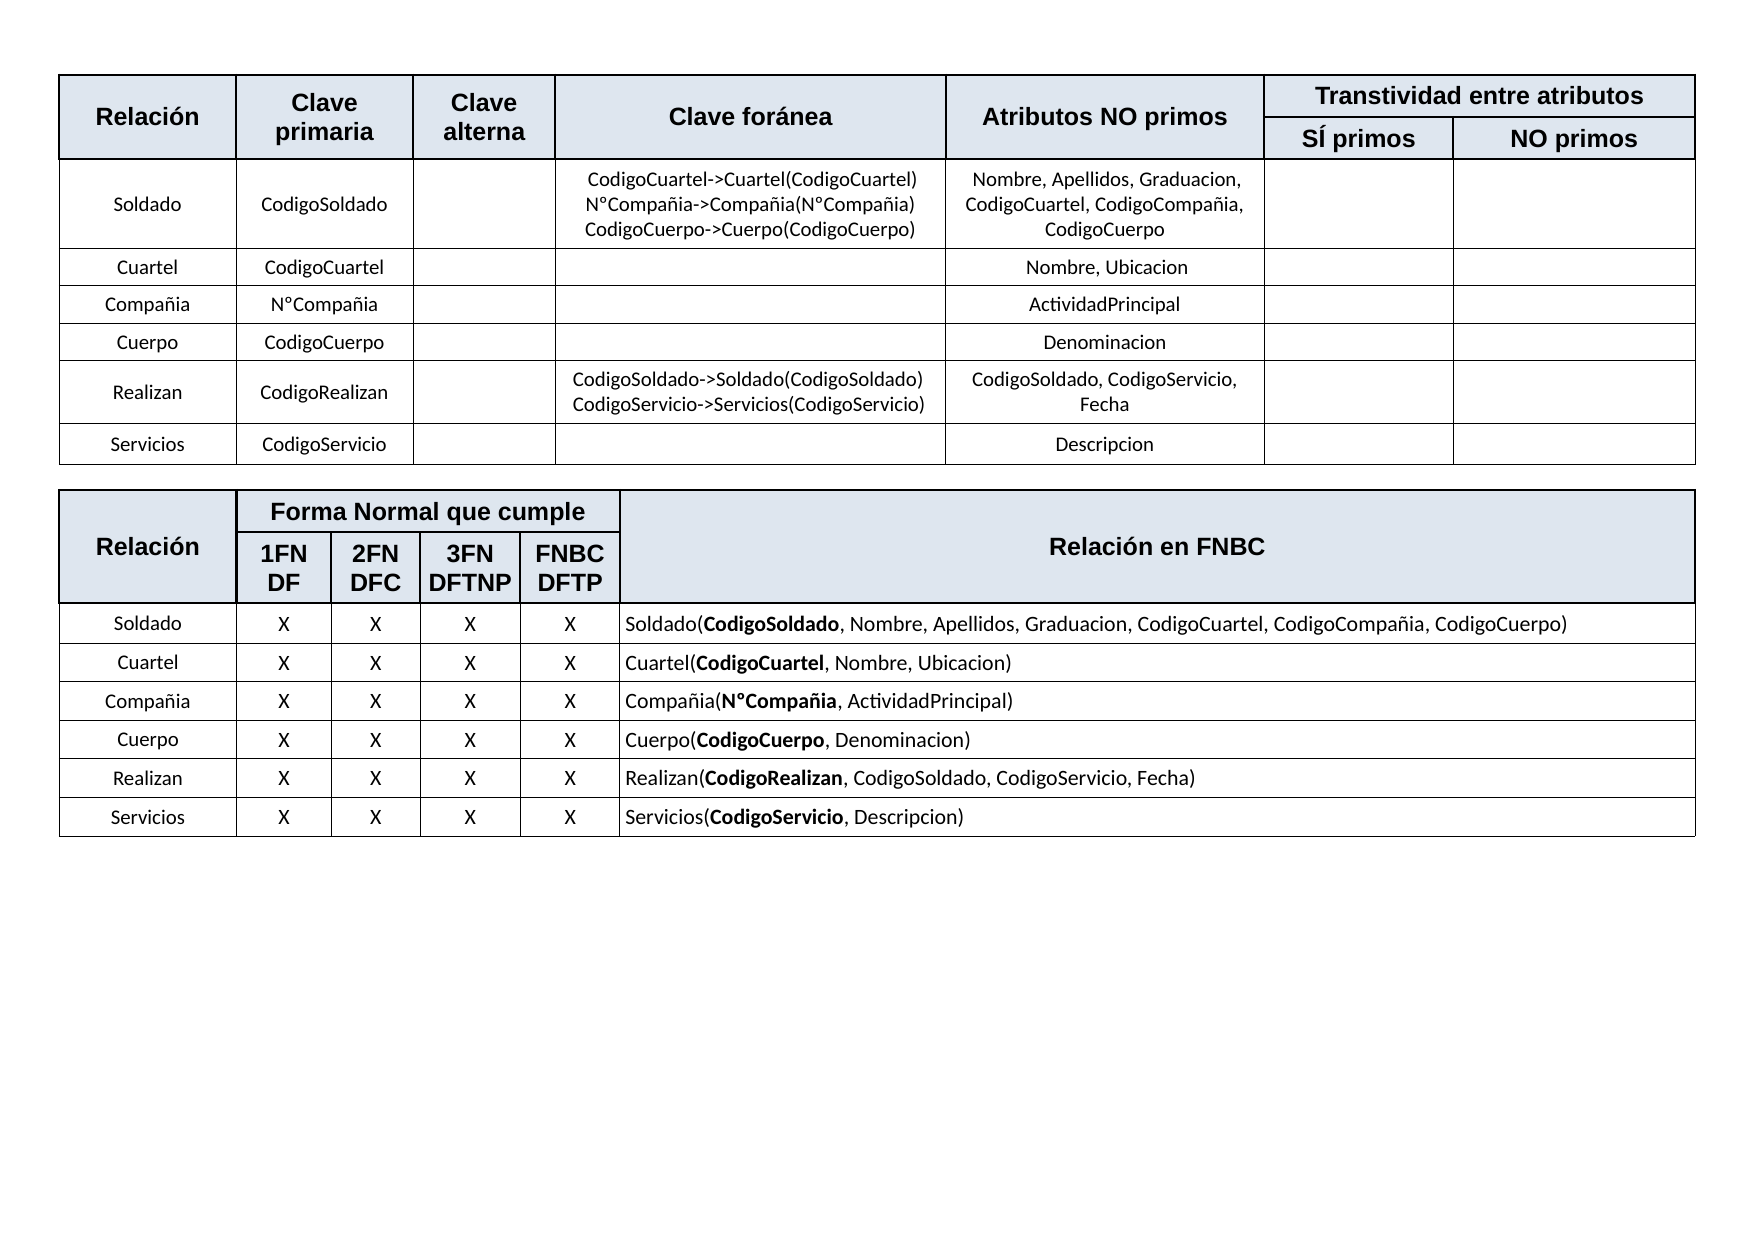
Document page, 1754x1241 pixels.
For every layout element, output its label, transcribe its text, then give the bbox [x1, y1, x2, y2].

table_cell [414, 324, 555, 360]
table_cell Soldado [60, 604, 236, 642]
table_cell Realizan [60, 759, 236, 797]
table_cell Cuerpo(CodigoCuerpo, Denominacion) [620, 721, 1695, 758]
table_cell Servicios(CodigoServicio, Descripcion) [620, 798, 1695, 836]
table_header Relación [60, 76, 235, 158]
table_cell X [332, 644, 420, 681]
table_header Clave foránea [556, 76, 945, 158]
table_cell CodigoServicio [237, 424, 413, 464]
table_cell Servicios [60, 798, 236, 836]
table_cell X [332, 759, 420, 797]
table_cell CodigoCuartel->Cuartel(CodigoCuartel) NºCompañia->Compañia(NºCompañia) CodigoCuerpo->Cuerpo(CodigoCuerpo) [556, 160, 945, 248]
table_header Transtividad entre atributos [1265, 76, 1694, 116]
table_cell X [521, 721, 619, 758]
table_cell [1265, 286, 1453, 323]
table_cell CodigoCuerpo [237, 324, 413, 360]
table_cell X [421, 721, 520, 758]
table_cell [1265, 424, 1453, 464]
table_cell X [237, 644, 331, 681]
table_cell NºCompañia [237, 286, 413, 323]
table_header Relación en FNBC [621, 491, 1694, 602]
table_header Forma Normal que cumple [238, 491, 619, 531]
table_cell [1454, 361, 1695, 423]
table_cell Descripcion [946, 424, 1264, 464]
table_cell X [332, 798, 420, 836]
table_cell Compañia(NºCompañia, ActividadPrincipal) [620, 682, 1695, 720]
table_cell Servicios [60, 424, 236, 464]
table_cell X [332, 721, 420, 758]
table_cell X [237, 798, 331, 836]
table_cell Soldado [60, 160, 236, 248]
table_cell NO primos [1454, 118, 1694, 158]
table_cell X [521, 798, 619, 836]
table_cell X [421, 798, 520, 836]
table_cell Realizan(CodigoRealizan, CodigoSoldado, CodigoServicio, Fecha) [620, 759, 1695, 797]
table_cell [1454, 424, 1695, 464]
table_cell Compañia [60, 286, 236, 323]
table_cell [1454, 286, 1695, 323]
table_cell Denominacion [946, 324, 1264, 360]
table_cell X [421, 759, 520, 797]
table_cell [1265, 361, 1453, 423]
table_cell [414, 249, 555, 285]
table_cell FNBC DFTP [521, 533, 619, 602]
table_cell [1265, 249, 1453, 285]
table_cell CodigoSoldado, CodigoServicio, Fecha [946, 361, 1264, 423]
table_cell Cuerpo [60, 324, 236, 360]
table_cell 2FN DFC [332, 533, 419, 602]
table_cell [556, 249, 945, 285]
table_cell [1454, 249, 1695, 285]
table_header Relación [60, 491, 235, 602]
table_cell CodigoSoldado [237, 160, 413, 248]
table_cell SÍ primos [1265, 118, 1452, 158]
table_cell Cuerpo [60, 721, 236, 758]
table_cell [414, 424, 555, 464]
table_cell CodigoCuartel [237, 249, 413, 285]
table_cell [1265, 160, 1453, 248]
table_cell Cuartel(CodigoCuartel, Nombre, Ubicacion) [620, 644, 1695, 681]
table_cell X [237, 759, 331, 797]
table_cell [556, 424, 945, 464]
table_cell CodigoSoldado->Soldado(CodigoSoldado) CodigoServicio->Servicios(CodigoServicio) [556, 361, 945, 423]
table_cell X [521, 644, 619, 681]
table_cell X [421, 682, 520, 720]
table_cell Soldado(CodigoSoldado, Nombre, Apellidos, Graduacion, CodigoCuartel, CodigoCompañia, CodigoCuerpo) [620, 604, 1695, 642]
table_cell [1265, 324, 1453, 360]
table_cell [1454, 324, 1695, 360]
table_cell Realizan [60, 361, 236, 423]
table_cell [556, 324, 945, 360]
table_cell X [332, 682, 420, 720]
table_cell [414, 286, 555, 323]
table_cell [556, 286, 945, 323]
table_header Clave alterna [414, 76, 554, 158]
table_cell X [421, 604, 520, 642]
table_cell 1FN DF [238, 533, 330, 602]
table_cell X [237, 604, 331, 642]
table_cell ActividadPrincipal [946, 286, 1264, 323]
table_cell X [421, 644, 520, 681]
table_header Clave primaria [237, 76, 412, 158]
table_cell Compañia [60, 682, 236, 720]
table_cell X [521, 682, 619, 720]
table_cell 3FN DFTNP [421, 533, 519, 602]
table_cell [414, 160, 555, 248]
table_cell X [521, 759, 619, 797]
table_cell X [521, 604, 619, 642]
table_cell CodigoRealizan [237, 361, 413, 423]
table_cell [414, 361, 555, 423]
table_header Atributos NO primos [947, 76, 1263, 158]
table_cell Cuartel [60, 249, 236, 285]
table_cell X [237, 721, 331, 758]
table_cell [1454, 160, 1695, 248]
table_cell Cuartel [60, 644, 236, 681]
table_cell Nombre, Ubicacion [946, 249, 1264, 285]
table_cell Nombre, Apellidos, Graduacion, CodigoCuartel, CodigoCompañia, CodigoCuerpo [946, 160, 1264, 248]
table_cell X [237, 682, 331, 720]
table_cell X [332, 604, 420, 642]
